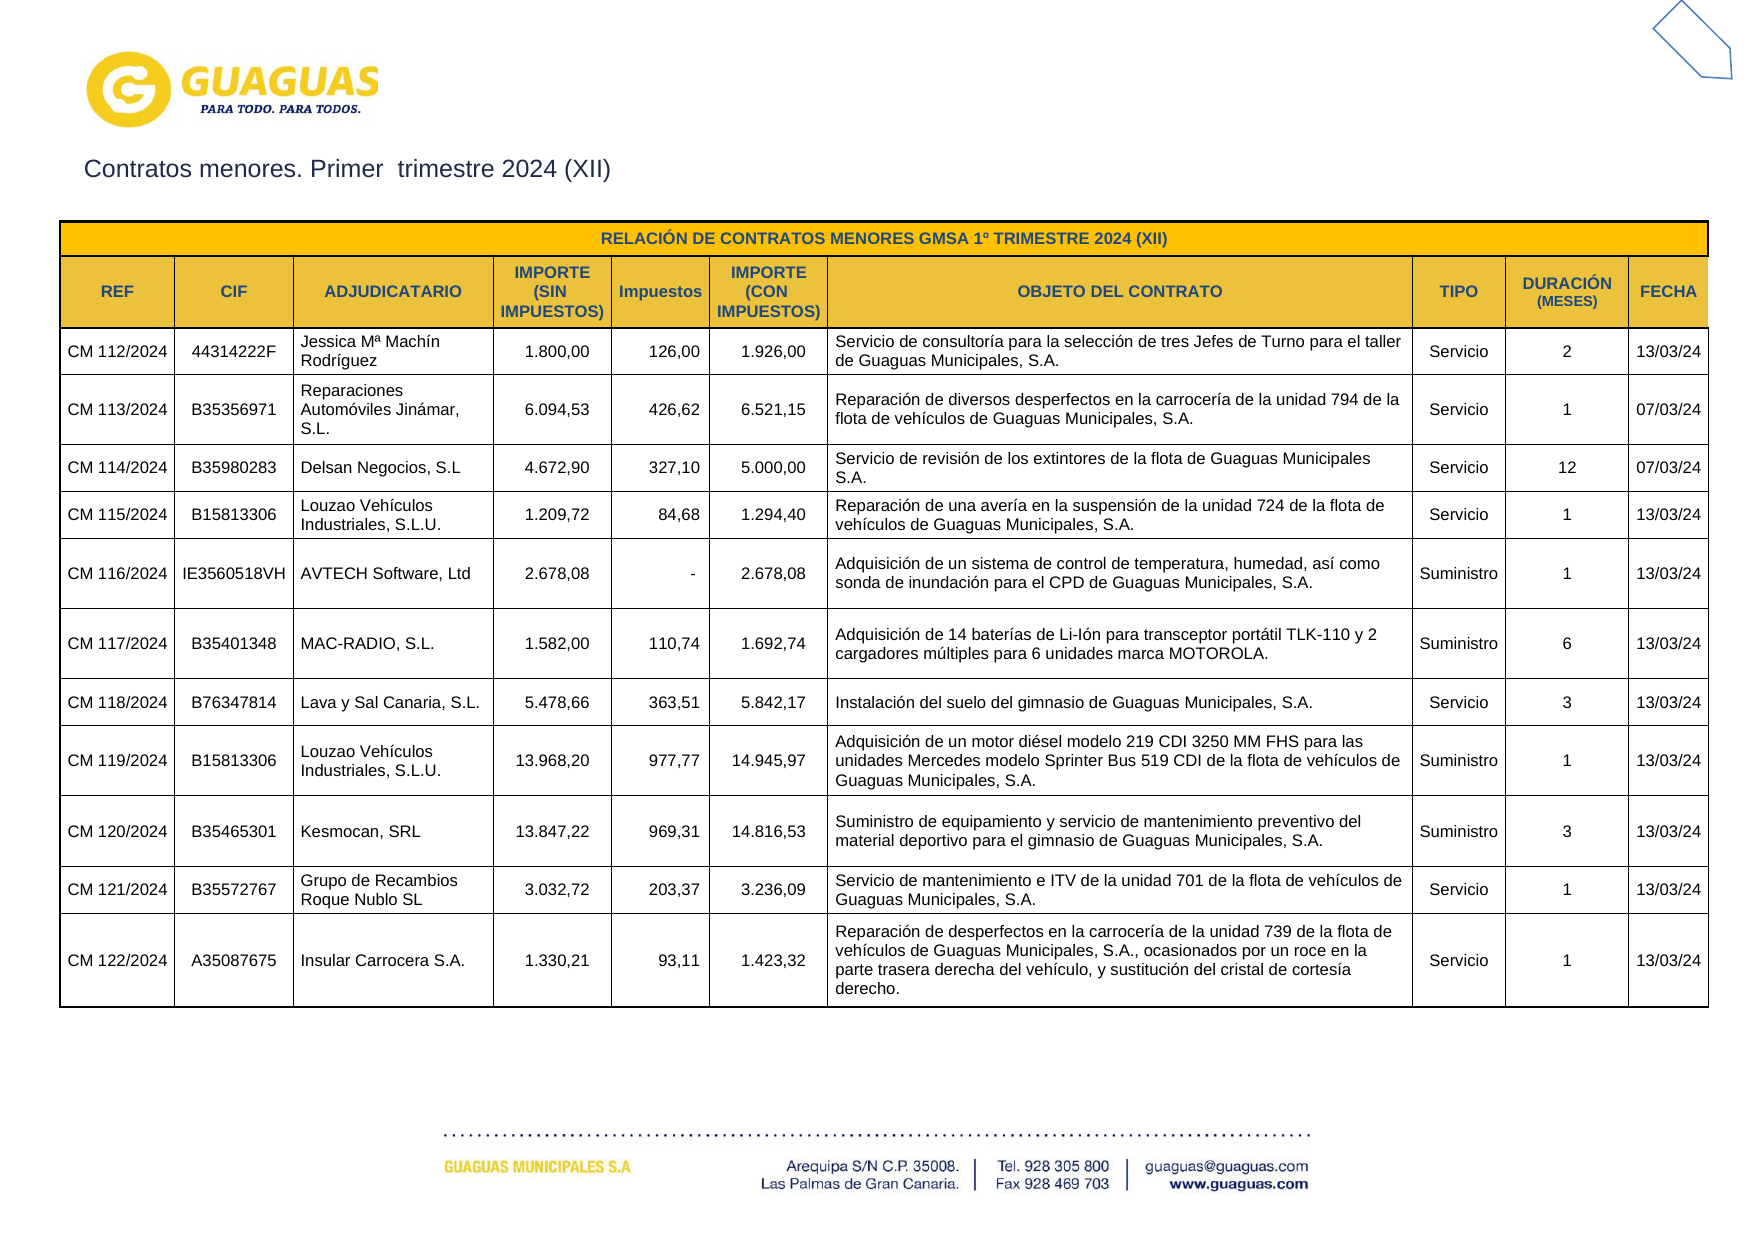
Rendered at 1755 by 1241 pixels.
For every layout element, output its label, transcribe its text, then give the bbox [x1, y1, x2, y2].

table_cell Servicio [1413, 679, 1505, 725]
table_cell Servicio de consultoría para la selección de tres Jefes de Turno para el taller de Guaguas Municipales, S.A. [828, 329, 1412, 373]
table_cell 1.692,74 [710, 609, 827, 678]
table_cell 12 [1506, 445, 1628, 491]
table_cell TIPO [1413, 257, 1505, 327]
table_cell B35980283 [175, 445, 293, 491]
table_cell 2 [1506, 329, 1628, 373]
table_cell 6.521,15 [710, 375, 827, 444]
table_cell 13/03/24 [1629, 492, 1708, 538]
table_cell 14.945,97 [710, 726, 827, 795]
table_cell 426,62 [612, 375, 709, 444]
table_cell 3.032,72 [494, 867, 611, 913]
table_cell 84,68 [612, 492, 709, 538]
table_header RELACIÓN DE CONTRATOS MENORES GMSA 1º TRIMESTRE 2024 (XII) [61, 223, 1707, 255]
table_cell Servicio [1413, 375, 1505, 444]
table_cell Adquisición de un motor diésel modelo 219 CDI 3250 MM FHS para las unidades Mercedes modelo Sprinter Bus 519 CDI de la flota de vehículos de Guaguas Municipales, S.A. [828, 726, 1412, 795]
table_cell CM 115/2024 [61, 492, 174, 538]
table_cell Kesmocan, SRL [294, 796, 493, 866]
table_cell 13/03/24 [1629, 796, 1708, 866]
table_cell 363,51 [612, 679, 709, 725]
table_cell Insular Carrocera S.A. [294, 914, 493, 1006]
table_cell Suministro [1413, 609, 1505, 678]
table_cell CM 112/2024 [61, 329, 174, 373]
table_cell Jessica Mª Machín Rodríguez [294, 329, 493, 373]
table_cell 2.678,08 [494, 539, 611, 608]
table_cell 327,10 [612, 445, 709, 491]
table_cell 5.000,00 [710, 445, 827, 491]
table_cell AVTECH Software, Ltd [294, 539, 493, 608]
table_cell 6 [1506, 609, 1628, 678]
table_cell 2.678,08 [710, 539, 827, 608]
table_cell CM 119/2024 [61, 726, 174, 795]
table_cell CM 122/2024 [61, 914, 174, 1006]
table_cell 14.816,53 [710, 796, 827, 866]
table_cell 13/03/24 [1629, 867, 1708, 913]
table_cell Reparaciones Automóviles Jinámar, S.L. [294, 375, 493, 444]
table_cell Servicio [1413, 329, 1505, 373]
table_cell Reparación de diversos desperfectos en la carrocería de la unidad 794 de la flota de vehículos de Guaguas Municipales, S.A. [828, 375, 1412, 444]
table_cell 1 [1506, 914, 1628, 1006]
table_cell Louzao Vehículos Industriales, S.L.U. [294, 492, 493, 538]
text Contratos menores. Primer trimestre 2024 (XII) [84, 154, 1694, 183]
table_cell 4.672,90 [494, 445, 611, 491]
table_cell 07/03/24 [1629, 445, 1708, 491]
table_cell 07/03/24 [1629, 375, 1708, 444]
table_cell 1.294,40 [710, 492, 827, 538]
table_cell Grupo de Recambios Roque Nublo SL [294, 867, 493, 913]
table_cell REF [61, 257, 174, 327]
table_cell 1 [1506, 539, 1628, 608]
table_cell 13/03/24 [1629, 914, 1708, 1006]
table_cell Servicio [1413, 867, 1505, 913]
table_cell B15813306 [175, 492, 293, 538]
table_cell B35356971 [175, 375, 293, 444]
table_cell 6.094,53 [494, 375, 611, 444]
table_cell 1 [1506, 726, 1628, 795]
table_cell 1.800,00 [494, 329, 611, 373]
table_cell 969,31 [612, 796, 709, 866]
table_cell CM 114/2024 [61, 445, 174, 491]
table_cell Servicio [1413, 914, 1505, 1006]
table_cell Instalación del suelo del gimnasio de Guaguas Municipales, S.A. [828, 679, 1412, 725]
table_cell 13.847,22 [494, 796, 611, 866]
table_cell IMPORTE (SIN IMPUESTOS) [494, 257, 611, 327]
table_cell 13/03/24 [1629, 329, 1708, 373]
table_cell CM 120/2024 [61, 796, 174, 866]
table_cell 1 [1506, 867, 1628, 913]
table_cell Suministro de equipamiento y servicio de mantenimiento preventivo del material deportivo para el gimnasio de Guaguas Municipales, S.A. [828, 796, 1412, 866]
table_cell Adquisición de un sistema de control de temperatura, humedad, así como sonda de inundación para el CPD de Guaguas Municipales, S.A. [828, 539, 1412, 608]
table_cell CM 121/2024 [61, 867, 174, 913]
table_cell Reparación de una avería en la suspensión de la unidad 724 de la flota de vehículos de Guaguas Municipales, S.A. [828, 492, 1412, 538]
table_cell A35087675 [175, 914, 293, 1006]
table_cell Lava y Sal Canaria, S.L. [294, 679, 493, 725]
table_cell MAC-RADIO, S.L. [294, 609, 493, 678]
table_cell 1.582,00 [494, 609, 611, 678]
table_cell FECHA [1629, 257, 1708, 327]
table_cell CM 113/2024 [61, 375, 174, 444]
table_cell 3 [1506, 679, 1628, 725]
table_cell CIF [175, 257, 293, 327]
table_cell 126,00 [612, 329, 709, 373]
table_cell 3.236,09 [710, 867, 827, 913]
table_cell Delsan Negocios, S.L [294, 445, 493, 491]
table_cell Servicio de revisión de los extintores de la flota de Guaguas Municipales S.A. [828, 445, 1412, 491]
table_cell 1 [1506, 375, 1628, 444]
table_cell 203,37 [612, 867, 709, 913]
table_cell - [612, 539, 709, 608]
table_cell Servicio [1413, 492, 1505, 538]
table_cell ADJUDICATARIO [294, 257, 493, 327]
table_cell 13/03/24 [1629, 609, 1708, 678]
table_cell Impuestos [612, 257, 709, 327]
table_cell 1.926,00 [710, 329, 827, 373]
table_cell 13/03/24 [1629, 726, 1708, 795]
table_cell Servicio [1413, 445, 1505, 491]
table_cell 93,11 [612, 914, 709, 1006]
table_cell CM 118/2024 [61, 679, 174, 725]
table_cell 1.330,21 [494, 914, 611, 1006]
table_cell B15813306 [175, 726, 293, 795]
table_cell IMPORTE (CON IMPUESTOS) [710, 257, 827, 327]
table_cell Suministro [1413, 796, 1505, 866]
table_cell IE3560518VH [175, 539, 293, 608]
table_cell Suministro [1413, 726, 1505, 795]
table_cell Servicio de mantenimiento e ITV de la unidad 701 de la flota de vehículos de Guaguas Municipales, S.A. [828, 867, 1412, 913]
table_cell OBJETO DEL CONTRATO [828, 257, 1412, 327]
table_cell 5.478,66 [494, 679, 611, 725]
table_cell Adquisición de 14 baterías de Li-Ión para transceptor portátil TLK-110 y 2 cargadores múltiples para 6 unidades marca MOTOROLA. [828, 609, 1412, 678]
table_cell 110,74 [612, 609, 709, 678]
table_cell B76347814 [175, 679, 293, 725]
table_cell 1 [1506, 492, 1628, 538]
table_cell 1.423,32 [710, 914, 827, 1006]
table_cell Reparación de desperfectos en la carrocería de la unidad 739 de la flota de vehículos de Guaguas Municipales, S.A., ocasionados por un roce en la parte trasera derecha del vehículo, y sustitución del cristal de cortesía derecho. [828, 914, 1412, 1006]
table_cell 1.209,72 [494, 492, 611, 538]
table_cell CM 117/2024 [61, 609, 174, 678]
table_cell 13/03/24 [1629, 539, 1708, 608]
table_cell 977,77 [612, 726, 709, 795]
table_cell 3 [1506, 796, 1628, 866]
table_cell CM 116/2024 [61, 539, 174, 608]
table_cell B35465301 [175, 796, 293, 866]
table_cell 5.842,17 [710, 679, 827, 725]
table_cell B35572767 [175, 867, 293, 913]
table_cell 13.968,20 [494, 726, 611, 795]
table_cell Louzao Vehículos Industriales, S.L.U. [294, 726, 493, 795]
table_cell 44314222F [175, 329, 293, 373]
table_cell 13/03/24 [1629, 679, 1708, 725]
table_cell DURACIÓN (MESES) [1506, 257, 1628, 327]
table_cell B35401348 [175, 609, 293, 678]
table_cell Suministro [1413, 539, 1505, 608]
